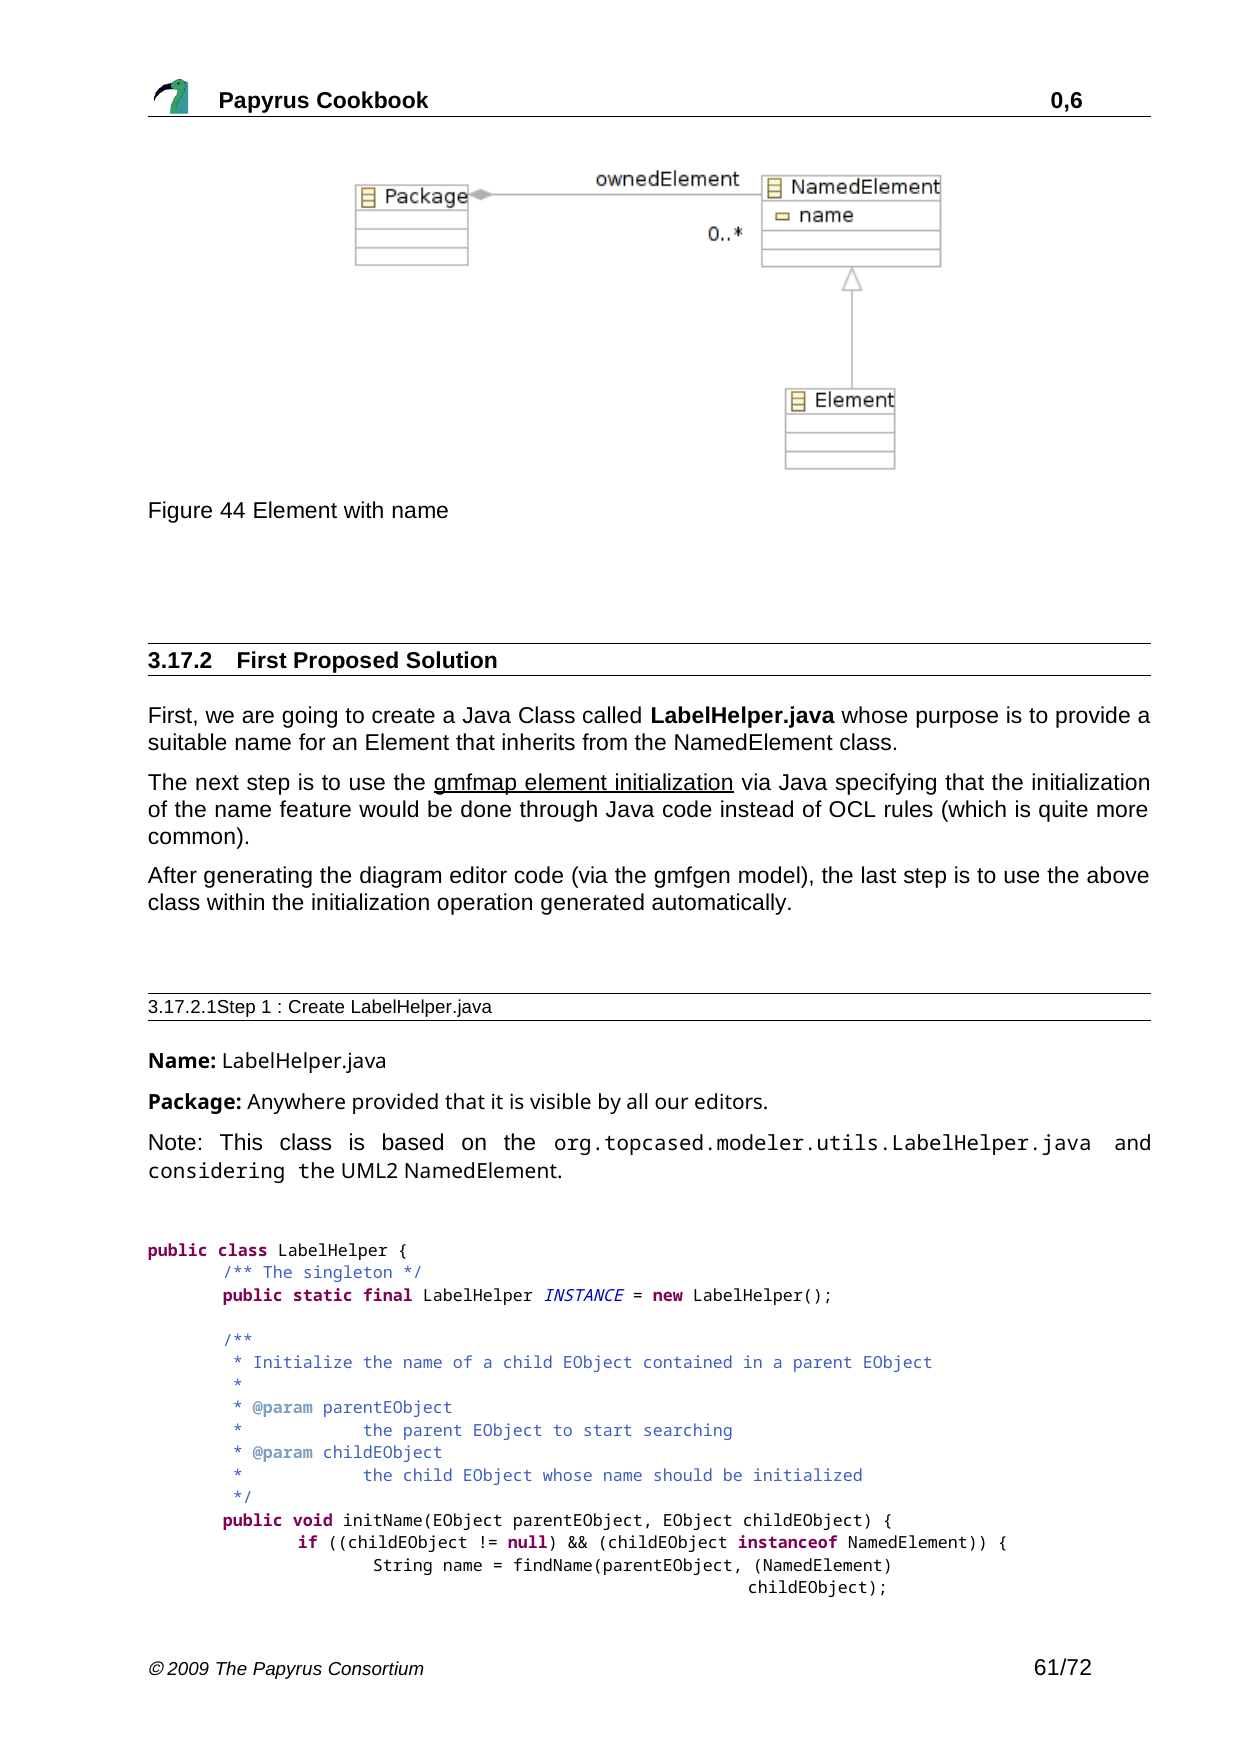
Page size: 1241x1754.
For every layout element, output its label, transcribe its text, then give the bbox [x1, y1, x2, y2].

text * @param childEObject [148, 1441, 1151, 1463]
text */ [148, 1486, 1151, 1508]
text * @param parentEObject [148, 1396, 1151, 1418]
text public class LabelHelper { [148, 1238, 1151, 1261]
text Name: LabelHelper.java [148, 1046, 1151, 1074]
text The next step is to use the gmfmap element initialization via Java specifying that the initialization of the name feature would be done through Java code instead of OCL rules (which is quite more common). [148, 768, 1151, 849]
text First, we are going to create a Java Class called LabelHelper.java whose purpose is to provide a suitable name for an Element that inherits from the NamedElement class. [148, 701, 1151, 755]
picture [341, 147, 959, 484]
text After generating the diagram editor code (via the gmfgen model), the last step is to use the above class within the initialization operation generated automatically. [148, 862, 1151, 916]
text public static final LabelHelper INSTANCE = new LabelHelper(); [148, 1283, 1151, 1306]
subtitle Step 1 : Create LabelHelper.java [148, 994, 1151, 1020]
text Note: This class is based on the org.topcased.modeler.utils.LabelHelper.java and considering the UML2 NamedElement. [148, 1128, 1151, 1185]
subtitle First Proposed Solution [148, 644, 1151, 675]
text /** [148, 1328, 1151, 1351]
text if ((childEObject != null) && (childEObject instanceof NamedElement)) { [148, 1531, 1151, 1553]
text String name = findName(parentEObject, (NamedElement) childEObject); [148, 1553, 1151, 1598]
text Figure 44 Element with name [148, 496, 1151, 523]
text Package: Anywhere provided that it is visible by all our editors. [148, 1087, 1151, 1115]
text * the child EObject whose name should be initialized [148, 1463, 1151, 1486]
picture [153, 79, 189, 114]
text * the parent EObject to start searching [148, 1418, 1151, 1441]
text * Initialize the name of a child EObject contained in a parent EObject [148, 1351, 1151, 1373]
text /** The singleton */ [148, 1261, 1151, 1283]
text public void initName(EObject parentEObject, EObject childEObject) { [148, 1508, 1151, 1531]
text * [148, 1373, 1151, 1396]
